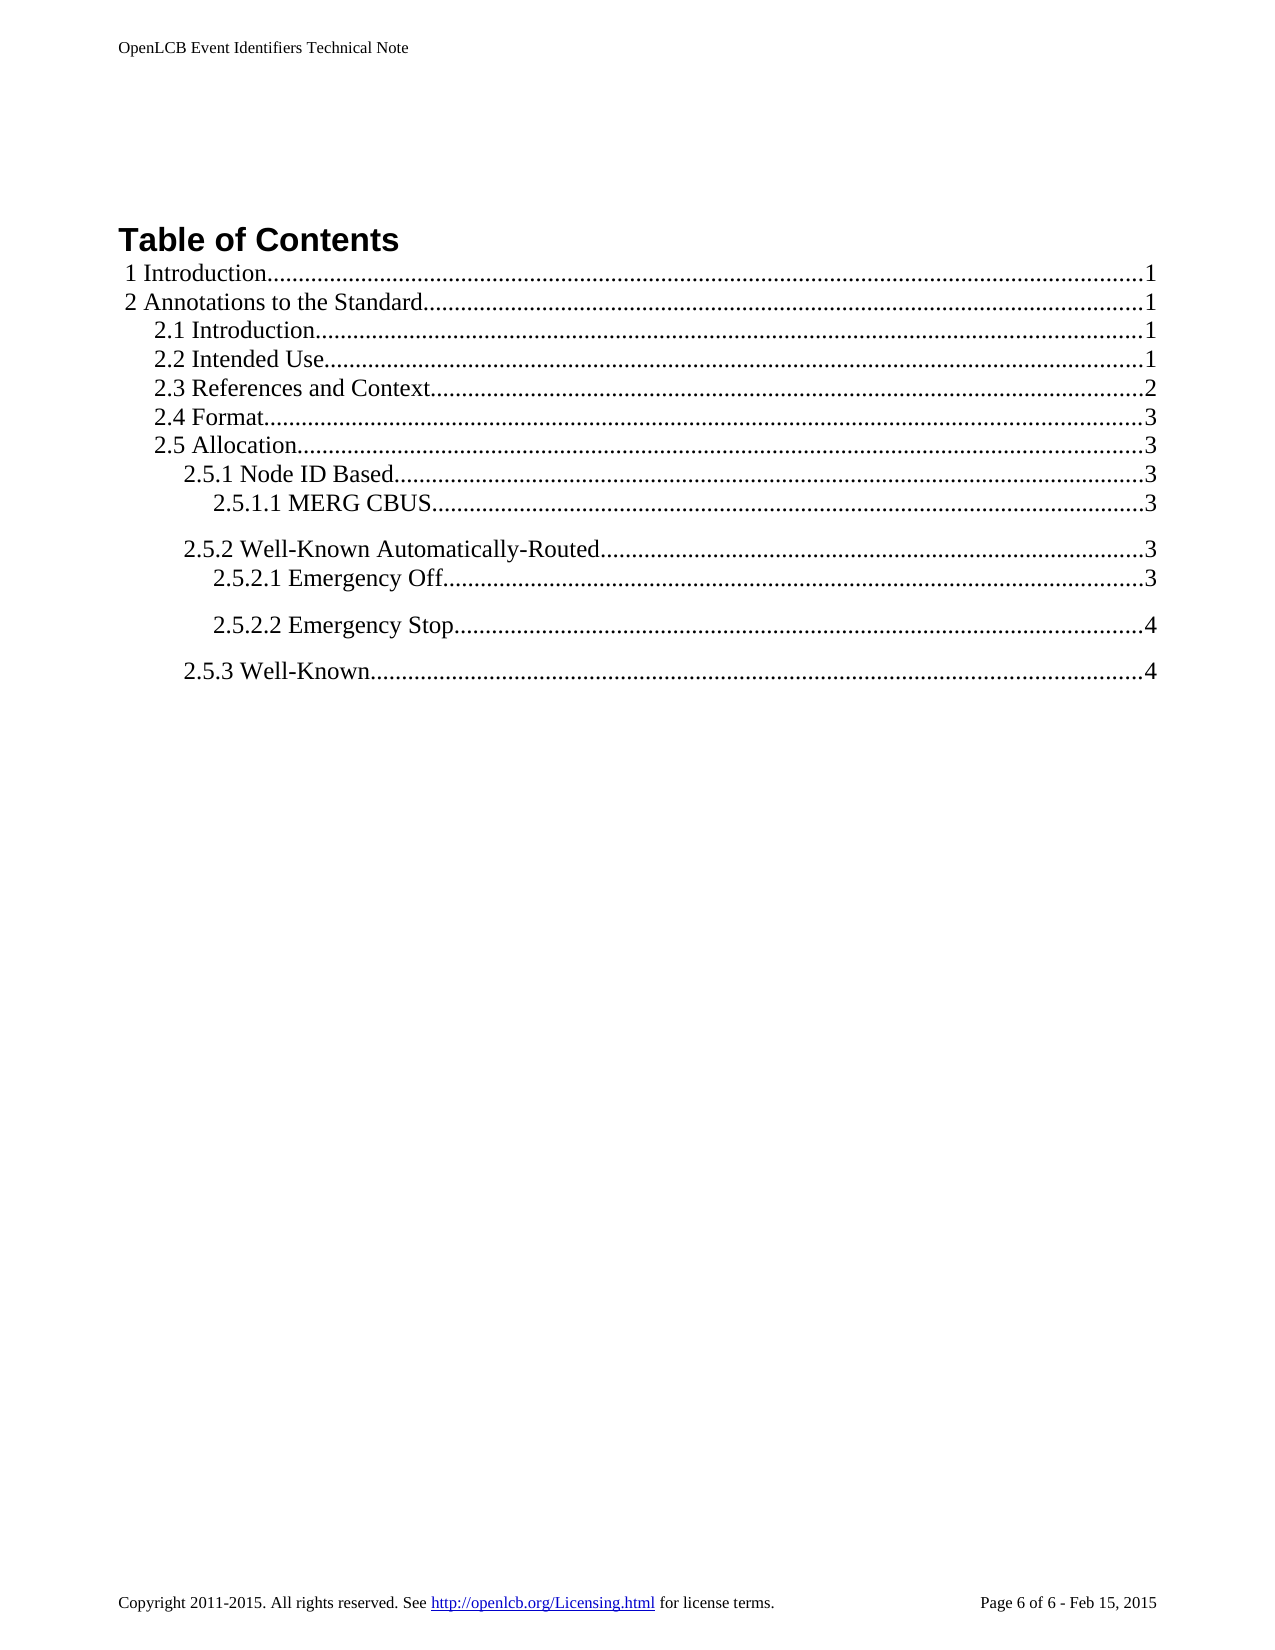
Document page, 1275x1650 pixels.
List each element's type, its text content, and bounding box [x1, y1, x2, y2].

text 1 Introduction 1 [118, 258, 1157, 287]
text 2.5 Allocation 3 [148, 431, 1157, 459]
text 2.3 References and Context 2 [148, 373, 1157, 402]
text 2.1 Introduction 1 [148, 316, 1157, 344]
text 2.5.1 Node ID Based 3 [177, 459, 1157, 488]
text 2.5.2.2 Emergency Stop 4 [207, 610, 1157, 638]
text 2.5.2.1 Emergency Off 3 [207, 563, 1157, 592]
subtitle Table of Contents [118, 220, 1157, 258]
text 2.5.3 Well-Known 4 [177, 656, 1157, 685]
text 2 Annotations to the Standard 1 [118, 287, 1157, 316]
text 2.5.1.1 MERG CBUS 3 [207, 488, 1157, 517]
text 2.2 Intended Use 1 [148, 344, 1157, 373]
text 2.4 Format 3 [148, 402, 1157, 431]
text 2.5.2 Well-Known Automatically-Routed 3 [177, 534, 1157, 563]
